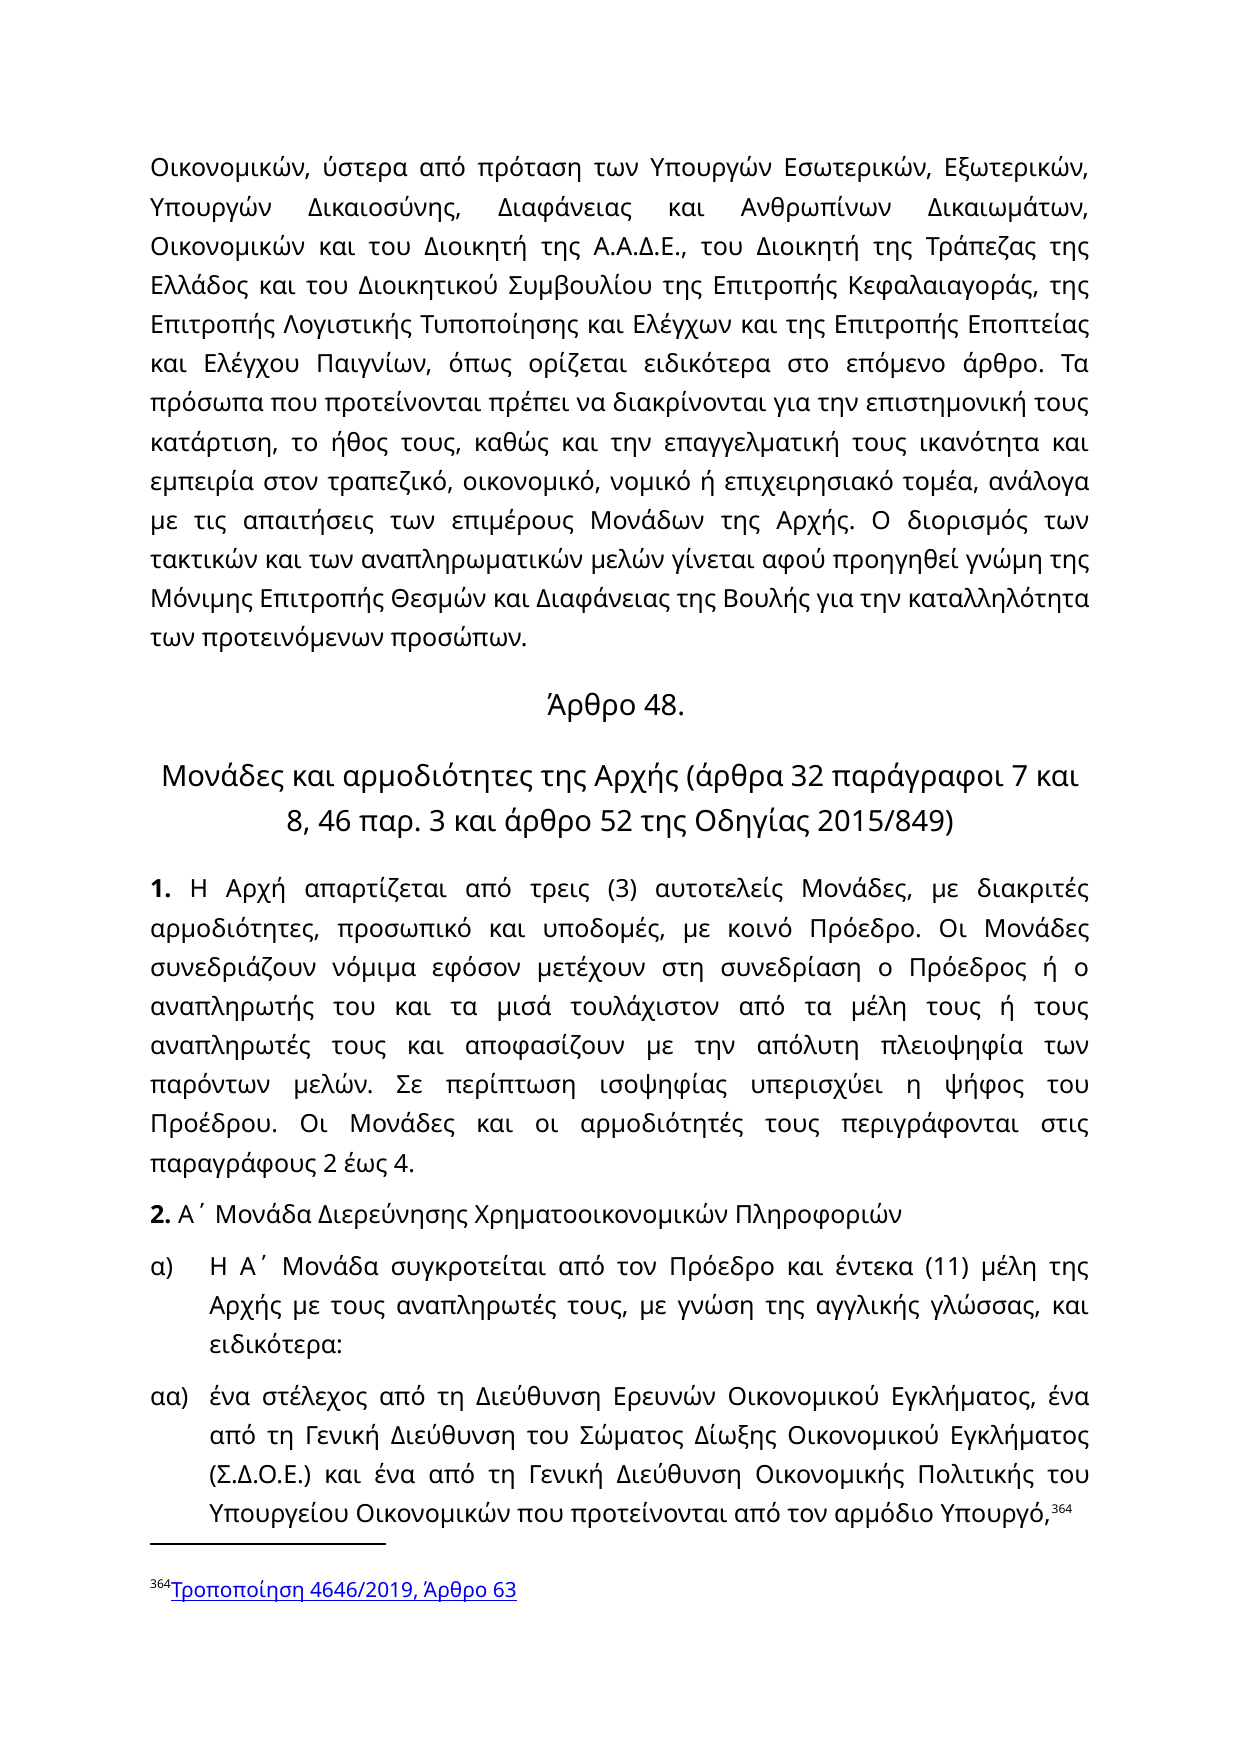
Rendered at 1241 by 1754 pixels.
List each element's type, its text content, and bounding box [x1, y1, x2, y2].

subtitle Άρθρο 48. [150, 684, 1090, 724]
text Οικονομικών, ύστερα από πρόταση των Υπουργών Εσωτερικών, Εξωτερικών, Υπουργών Δικαιοσύνης, Διαφάνειας και Ανθρωπίνων Δικαιωμάτων, Οικονομικών και του Διοικητή της Α.Α.Δ.Ε., του Διοικητή της Τράπεζας της Ελλάδος και του Διοικητικού Συμβουλίου της Επιτροπής Κεφαλαιαγοράς, της Επιτροπής Λογιστικής Τυποποίησης και Ελέγχων και της Επιτροπής Εποπτείας και Ελέγχου Παιγνίων, όπως ορίζεται ειδικότερα στο επόμενο άρθρο. Τα πρόσωπα που προτείνονται πρέπει να διακρίνονται για την επιστημονική τους κατάρτιση, το ήθος τους, καθώς και την επαγγελματική τους ικανότητα και εμπειρία στον τραπεζικό, οικονομικό, νομικό ή επιχειρησιακό τομέα, ανάλογα με τις απαιτήσεις των επιμέρους Μονάδων της Αρχής. Ο διορισμός των τακτικών και των αναπληρωματικών μελών γίνεται αφού προηγηθεί γνώμη της Μόνιμης Επιτροπής Θεσμών και Διαφάνειας της Βουλής για την καταλληλότητα των προτεινόμενων προσώπων. [150, 150, 1090, 654]
text 2. Α΄ Μονάδα Διερεύνησης Χρηματοοικονομικών Πληροφοριών [150, 1197, 1090, 1231]
text 1. Η Αρχή απαρτίζεται από τρεις (3) αυτοτελείς Μονάδες, με διακριτές αρμοδιότητες, προσωπικό και υποδομές, με κοινό Πρόεδρο. Οι Μονάδες συνεδριάζουν νόμιμα εφόσον μετέχουν στη συνεδρίαση ο Πρόεδρος ή ο αναπληρωτής του και τα μισά τουλάχιστον από τα μέλη τους ή τους αναπληρωτές τους και αποφασίζουν με την απόλυτη πλειοψηφία των παρόντων μελών. Σε περίπτωση ισοψηφίας υπερισχύει η ψήφος του Προέδρου. Οι Μονάδες και οι αρμοδιότητές τους περιγράφονται στις παραγράφους 2 έως 4. [150, 871, 1090, 1179]
text Τροποποίηση 4646/2019, Άρθρο 63 [150, 1576, 1090, 1604]
subtitle Μονάδες και αρμοδιότητες της Αρχής (άρθρα 32 παράγραφοι 7 και 8, 46 παρ. 3 και άρθρο 52 της Οδηγίας 2015/849) [150, 755, 1090, 840]
list α) Η Α΄ Μονάδα συγκροτείται από τον Πρόεδρο και έντεκα (11) μέλη της Αρχής με τους αναπληρωτές τους, με γνώση της αγγλικής γλώσσας, και ειδικότερα: [150, 1248, 1090, 1361]
list αα) ένα στέλεχος από τη Διεύθυνση Ερευνών Οικονομικού Εγκλήματος, ένα από τη Γενική Διεύθυνση του Σώματος Δίωξης Οικονομικού Εγκλήματος (Σ.Δ.Ο.Ε.) και ένα από τη Γενική Διεύθυνση Οικονομικής Πολιτικής του Υπουργείου Οικονομικών που προτείνονται από τον αρμόδιο Υπουργό, [150, 1378, 1090, 1530]
